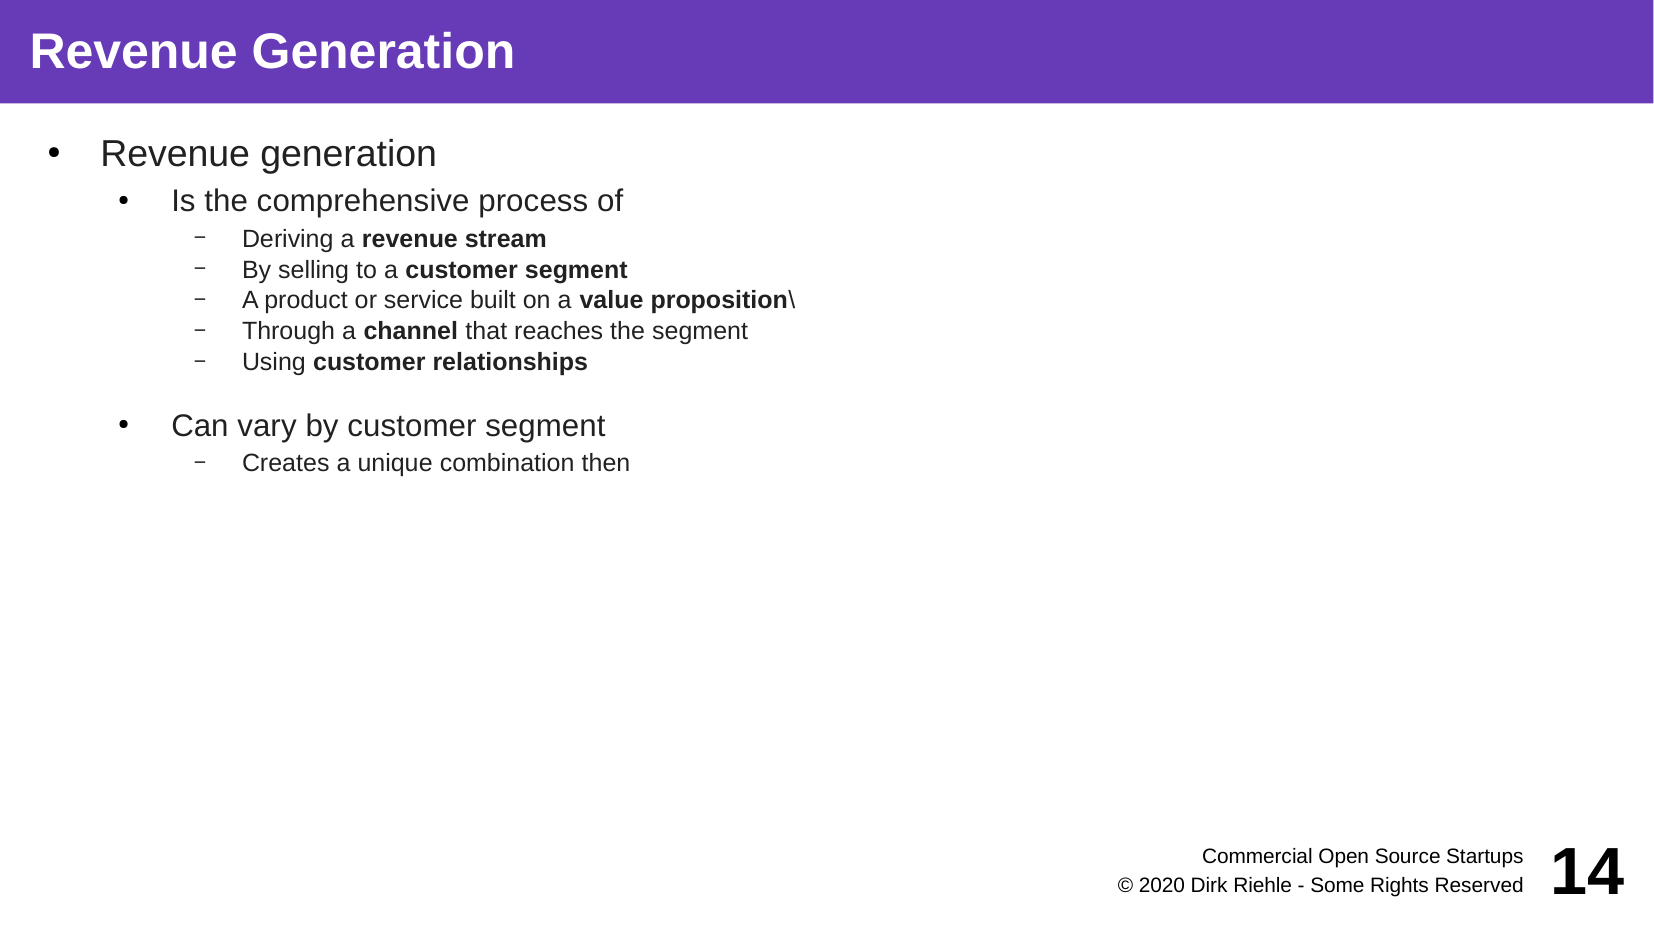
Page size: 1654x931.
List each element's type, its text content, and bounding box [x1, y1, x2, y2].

title Revenue Generation [0, 0, 1654, 104]
list Revenue generation Is the comprehensive process of Deriving a revenue stream By selling to a customer segment A product or service built on a value proposition\ Through a channel that reaches the segment Using customer relationships Can vary by customer segment Creates a unique combination then [29, 132, 1625, 813]
